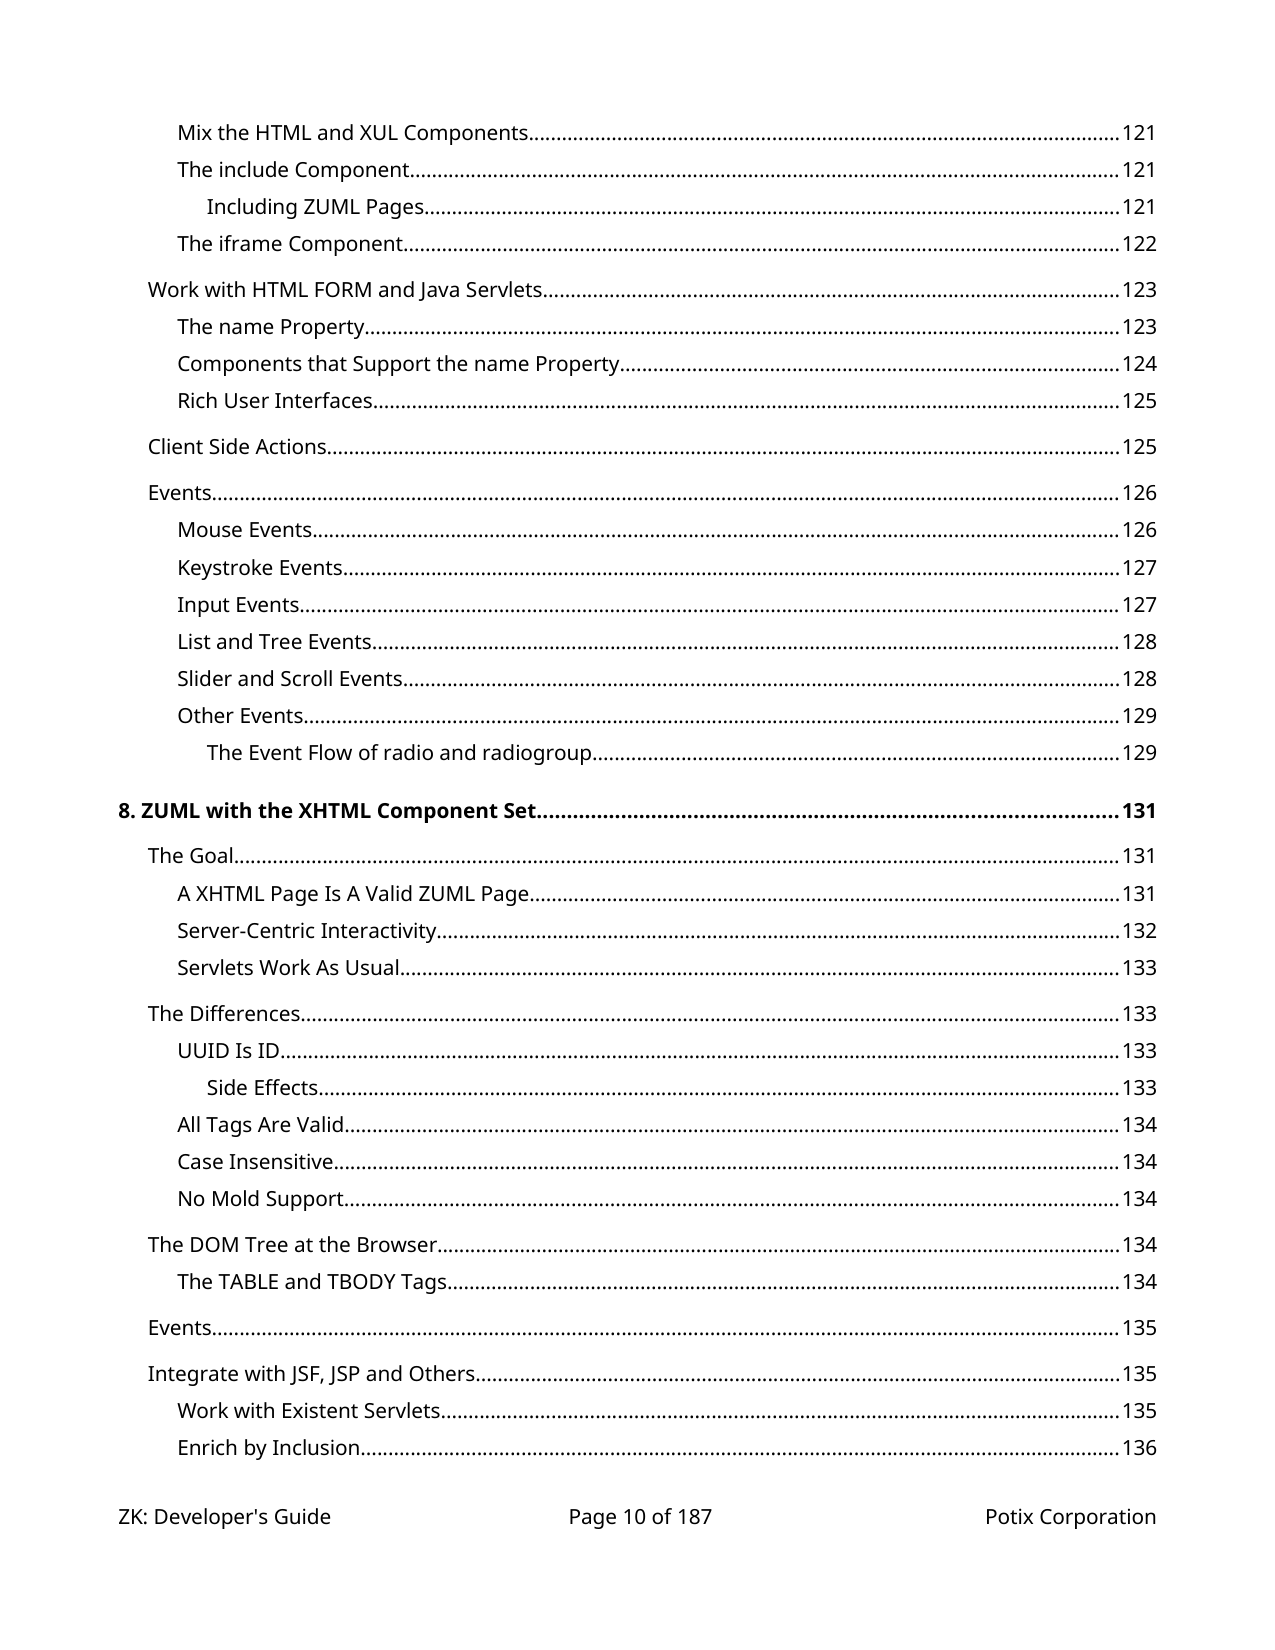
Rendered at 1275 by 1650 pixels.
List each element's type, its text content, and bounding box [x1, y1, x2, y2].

text Components that Support the name Property 124 [177, 349, 1157, 378]
text The Goal 131 [148, 842, 1157, 870]
text 8. ZUML with the XHTML Component Set 131 [118, 796, 1157, 824]
text Case Insensitive 134 [177, 1147, 1157, 1175]
text Server-Centric Interactivity 132 [177, 916, 1157, 944]
text The TABLE and TBODY Tags 134 [177, 1267, 1157, 1296]
text Enrich by Inclusion 136 [177, 1433, 1157, 1462]
text Events 126 [148, 478, 1157, 507]
text Servlets Work As Usual 133 [177, 953, 1157, 981]
text The DOM Tree at the Browser 134 [148, 1230, 1157, 1258]
text The iframe Component 122 [177, 229, 1157, 258]
text The name Property 123 [177, 312, 1157, 341]
text The include Component 121 [177, 155, 1157, 183]
text Client Side Actions 125 [148, 432, 1157, 461]
text Mix the HTML and XUL Components 121 [177, 118, 1157, 146]
text Other Events 129 [177, 701, 1157, 729]
text Including ZUML Pages 121 [207, 192, 1157, 221]
text No Mold Support 134 [177, 1184, 1157, 1212]
text Mouse Events 126 [177, 516, 1157, 544]
text Input Events 127 [177, 590, 1157, 618]
text Events 135 [148, 1313, 1157, 1341]
text The Event Flow of radio and radiogroup 129 [207, 738, 1157, 766]
text All Tags Are Valid 134 [177, 1110, 1157, 1138]
text Integrate with JSF, JSP and Others 135 [148, 1359, 1157, 1387]
text Rich User Interfaces 125 [177, 387, 1157, 415]
text A XHTML Page Is A Valid ZUML Page 131 [177, 879, 1157, 907]
text Work with Existent Servlets 135 [177, 1396, 1157, 1424]
text UUID Is ID 133 [177, 1036, 1157, 1064]
text Side Effects 133 [207, 1073, 1157, 1101]
text List and Tree Events 128 [177, 627, 1157, 655]
text Work with HTML FORM and Java Servlets 123 [148, 275, 1157, 303]
text Keystroke Events 127 [177, 553, 1157, 581]
text The Differences 133 [148, 999, 1157, 1027]
text Slider and Scroll Events 128 [177, 664, 1157, 692]
